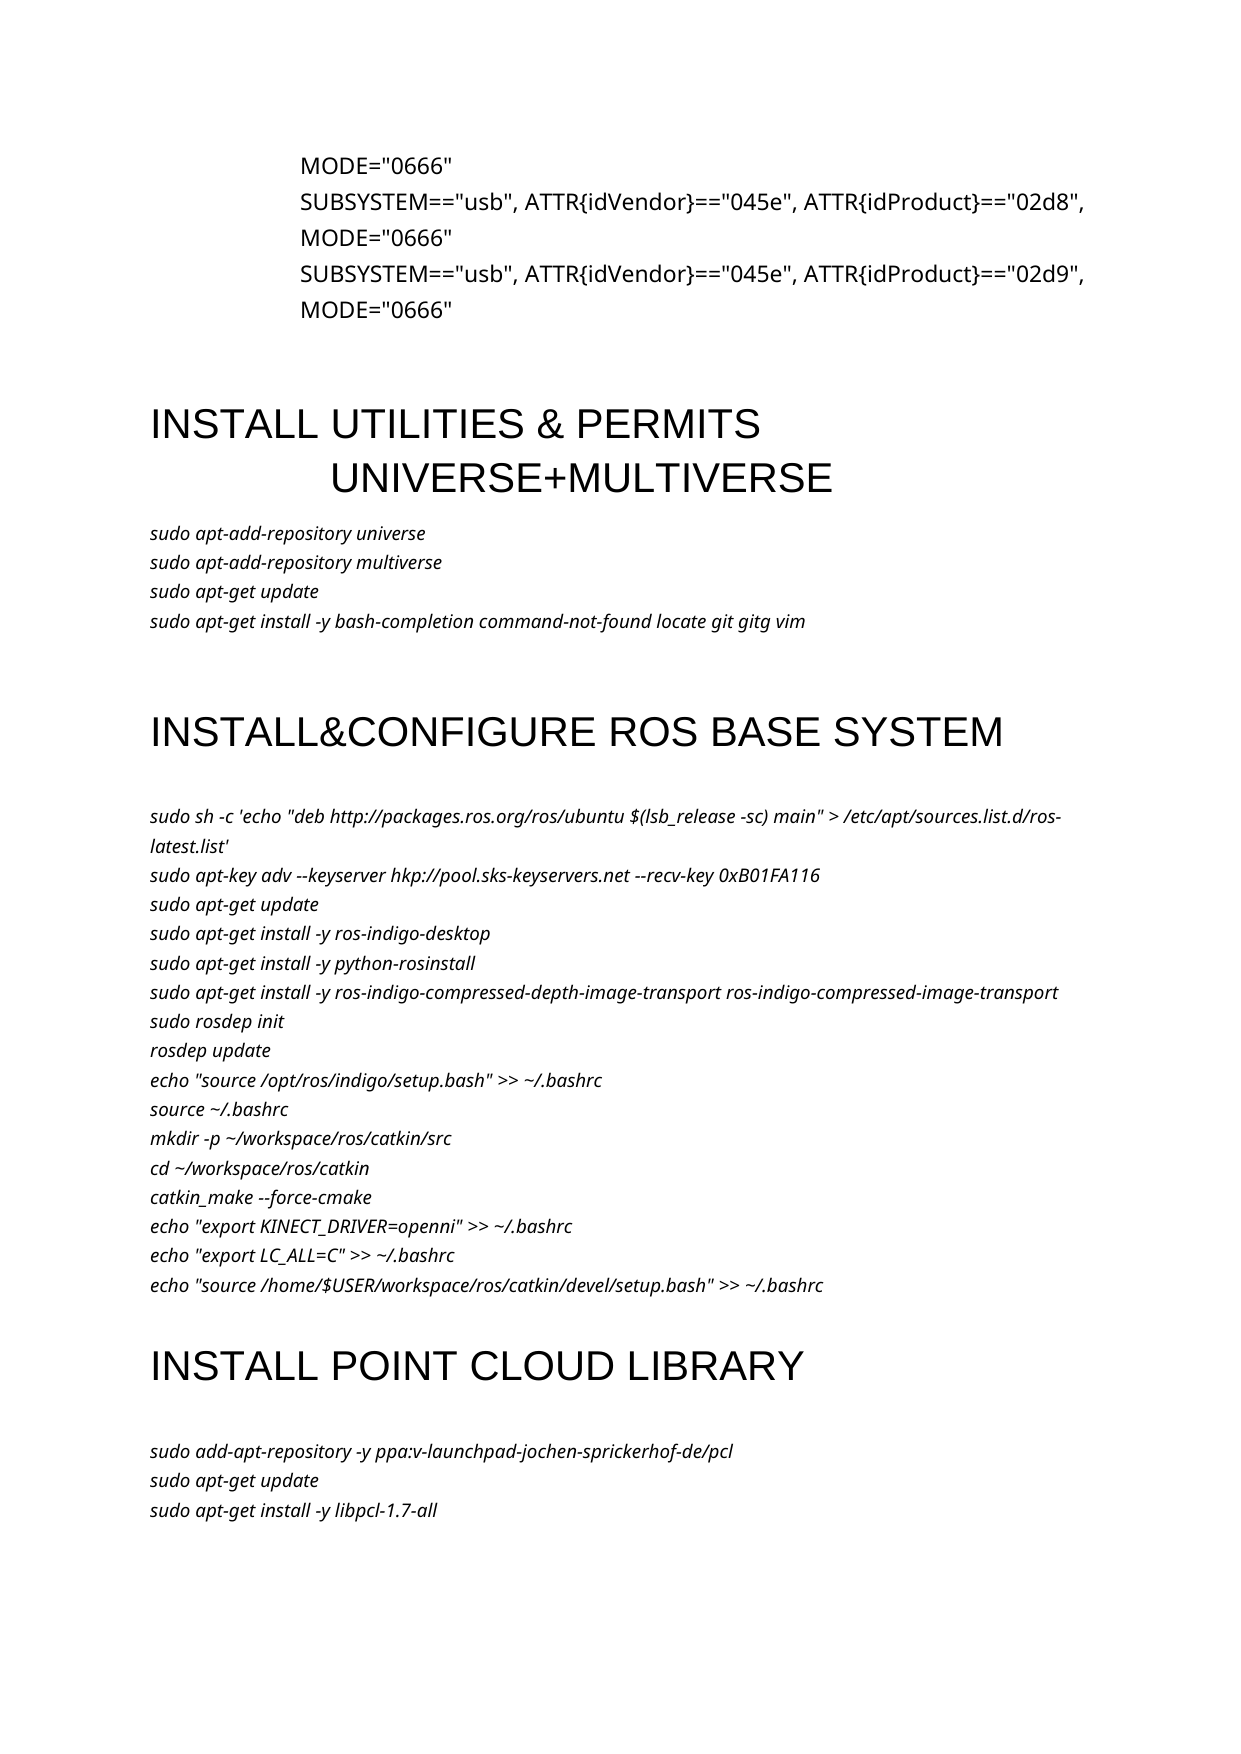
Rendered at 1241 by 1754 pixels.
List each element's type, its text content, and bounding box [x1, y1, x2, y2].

text echo "export KINECT_DRIVER=openni" >> ~/.bashrc [150, 1213, 1091, 1239]
text sudo rosdep init rosdep update [150, 1008, 1091, 1063]
text cd ~/workspace/ros/catkin [150, 1155, 1091, 1180]
text sudo apt-get install -y ros-indigo-desktop [150, 921, 1091, 946]
text sudo apt-get install -y python-rosinstall [150, 950, 1091, 976]
text sudo sh -c 'echo "deb http://packages.ros.org/ros/ubuntu $(lsb_release -sc) main" > /etc/apt/sources.list.d/ros-latest.list' [150, 804, 1091, 858]
text sudo apt-get update sudo apt-get install -y bash-completion command-not-found locate git gitg vim [150, 579, 1091, 634]
text sudo apt-get update [150, 891, 1091, 917]
text MODE="0666" SUBSYSTEM=="usb", ATTR{idVendor}=="045e", ATTR{idProduct}=="02d8", MODE="0666" SUBSYSTEM=="usb", ATTR{idVendor}=="045e", ATTR{idProduct}=="02d9", MODE="0666" [300, 150, 1091, 325]
text sudo apt-add-repository universe sudo apt-add-repository multiverse [150, 520, 1091, 575]
text sudo apt-get install -y ros-indigo-compressed-depth-image-transport ros-indigo-compressed-image-transport [150, 979, 1091, 1005]
text catkin_make --force-cmake [150, 1184, 1091, 1210]
subtitle INSTALL&CONFIGURE ROS BASE SYSTEM [150, 708, 1091, 755]
text echo "source /home/$USER/workspace/ros/catkin/devel/setup.bash" >> ~/.bashrc [150, 1272, 1091, 1297]
text sudo add-apt-repository -y ppa:v-launchpad-jochen-sprickerhof-de/pcl sudo apt-get update sudo apt-get install -y libpcl-1.7-all [150, 1438, 1091, 1522]
text echo "source /opt/ros/indigo/setup.bash" >> ~/.bashrc source ~/.bashrc [150, 1067, 1091, 1122]
subtitle INSTALL UTILITIES & PERMITS UNIVERSE+MULTIVERSE [150, 401, 1091, 501]
text mkdir -p ~/workspace/ros/catkin/src [150, 1126, 1091, 1151]
text echo "export LC_ALL=C" >> ~/.bashrc [150, 1243, 1091, 1268]
subtitle INSTALL POINT CLOUD LIBRARY [150, 1343, 1091, 1389]
text sudo apt-key adv --keyserver hkp://pool.sks-keyservers.net --recv-key 0xB01FA116 [150, 862, 1091, 888]
